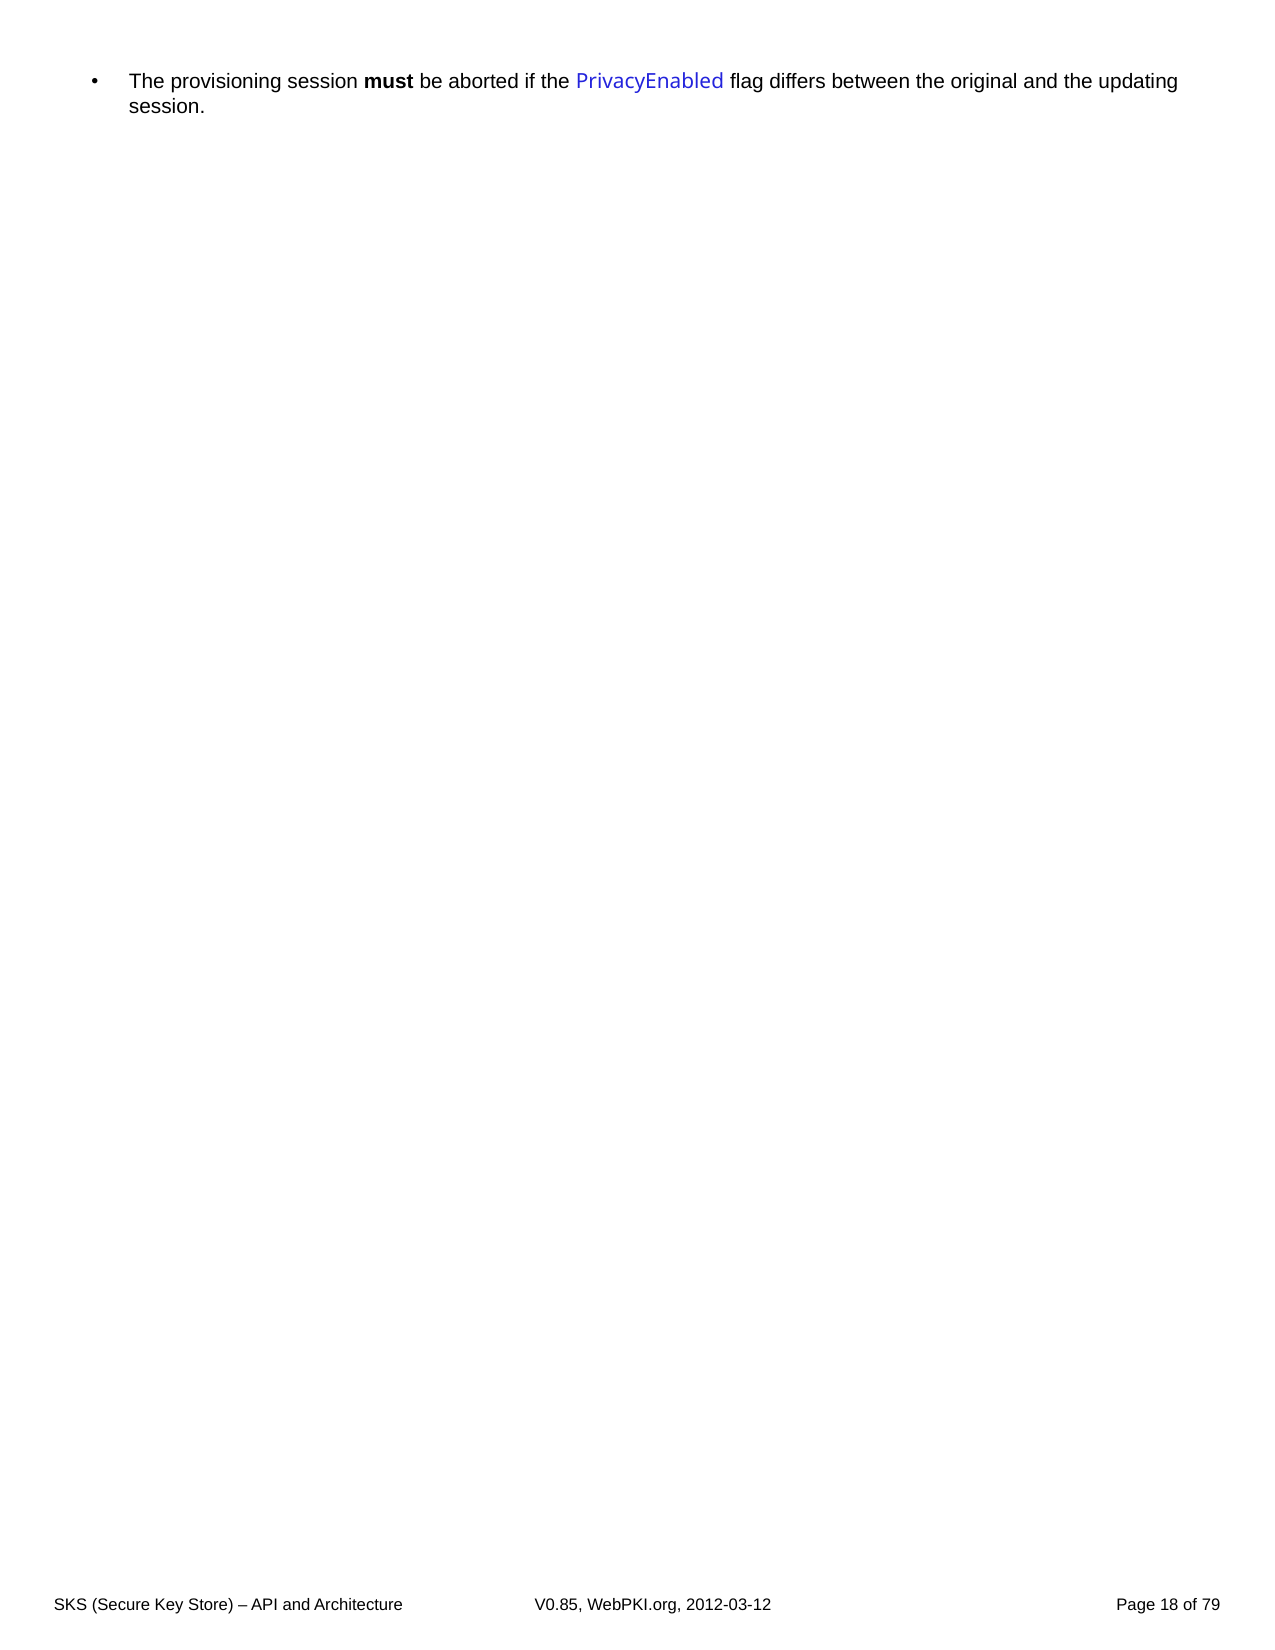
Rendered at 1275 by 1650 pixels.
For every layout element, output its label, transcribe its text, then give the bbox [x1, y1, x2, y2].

list The provisioning session must be aborted if the PrivacyEnabled flag differs between the original and the updating session. [91, 66, 1221, 118]
